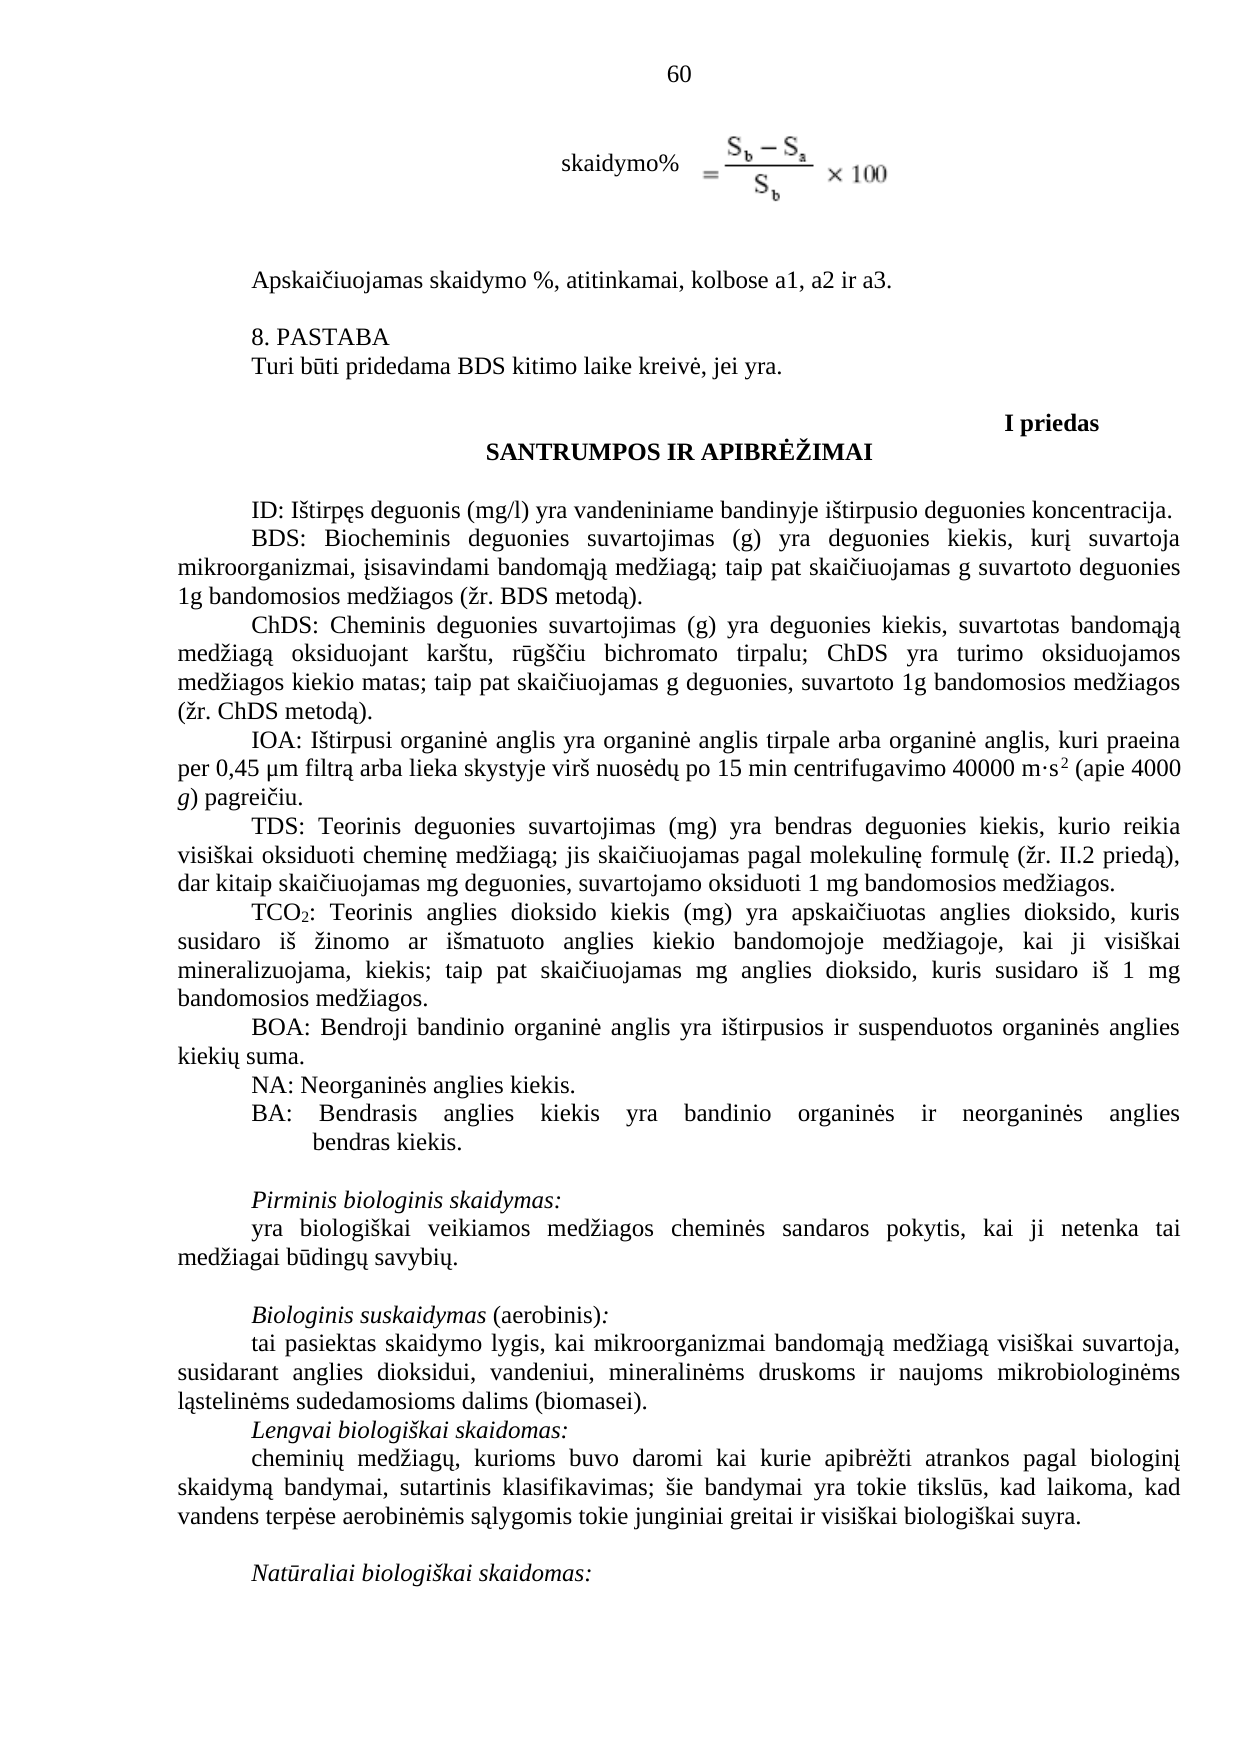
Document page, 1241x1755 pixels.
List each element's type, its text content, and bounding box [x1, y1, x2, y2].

text Biologinis suskaidymas (aerobinis): [177, 1300, 1181, 1328]
text Turi būti pridedama BDS kitimo laike kreivė, jei yra. [177, 351, 1181, 380]
text 8. PASTABa [177, 322, 1181, 351]
text SANTRUMPOS IR APIBRĖŽIMAI [177, 437, 1181, 466]
text TDS: Teorinis deguonies suvartojimas (mg) yra bendras deguonies kiekis, kurio reikia visiškai oksiduoti cheminę medžiagą; jis skaičiuojamas pagal molekulinę formulę (žr. II.2 priedą), dar kitaip skaičiuojamas mg deguonies, suvartojamo oksiduoti 1 mg bandomosios medžiagos. [177, 811, 1181, 897]
text BDS: Biocheminis deguonies suvartojimas (g) yra deguonies kiekis, kurį suvartoja mikroorganizmai, įsisavindami bandomąją medžiagą; taip pat skaičiuojamas g suvartoto deguonies 1g bandomosios medžiagos (žr. BDS metodą). [177, 523, 1181, 610]
text tai pasiektas skaidymo lygis, kai mikroorganizmai bandomąją medžiagą visiškai suvartoja, susidarant anglies dioksidui, vandeniui, mineralinėms druskoms ir naujoms mikrobiologinėms ląstelinėms sudedamosioms dalims (biomasei). [177, 1328, 1181, 1415]
text TCO2: Teorinis anglies dioksido kiekis (mg) yra apskaičiuotas anglies dioksido, kuris susidaro iš žinomo ar išmatuoto anglies kiekio bandomojoje medžiagoje, kai ji visiškai mineralizuojama, kiekis; taip pat skaičiuojamas mg anglies dioksido, kuris susidaro iš 1 mg bandomosios medžiagos. [177, 897, 1181, 1012]
text ID: Ištirpęs deguonis (mg/l) yra vandeniniame bandinyje ištirpusio deguonies koncentracija. [177, 495, 1181, 523]
text Apskaičiuojamas skaidymo %, atitinkamai, kolbose a1, a2 ir a3. [177, 265, 1181, 293]
table_header skaidymo% [177, 118, 690, 207]
text NA: Neorganinės anglies kiekis. [177, 1070, 1181, 1098]
text cheminių medžiagų, kurioms buvo daromi kai kurie apibrėžti atrankos pagal biologinį skaidymą bandymai, sutartinis klasifikavimas; šie bandymai yra tokie tikslūs, kad laikoma, kad vandens terpėse aerobinėmis sąlygomis tokie junginiai greitai ir visiškai biologiškai suyra. [177, 1443, 1181, 1530]
text yra biologiškai veikiamos medžiagos cheminės sandaros pokytis, kai ji netenka tai medžiagai būdingų savybių. [177, 1213, 1181, 1271]
text Natūraliai biologiškai skaidomas: [177, 1558, 1181, 1587]
text BA: Bendrasis anglies kiekis yra bandinio organinės ir neorganinės anglies bendras kiekis. [177, 1098, 1181, 1156]
text Pirminis biologinis skaidymas: [177, 1185, 1181, 1213]
text IOA: Ištirpusi organinė anglis yra organinė anglis tirpale arba organinė anglis, kuri praeina per 0,45 μm filtrą arba lieka skystyje virš nuosėdų po 15 min centrifugavimo 40000 m·s2 (apie 4000 g) pagreičiu. [177, 725, 1181, 811]
text ChDS: Cheminis deguonies suvartojimas (g) yra deguonies kiekis, suvartotas bandomąją medžiagą oksiduojant karštu, rūgščiu bichromato tirpalu; ChDS yra turimo oksiduojamos medžiagos kiekio matas; taip pat skaičiuojamas g deguonies, suvartoto 1g bandomosios medžiagos (žr. ChDS metodą). [177, 610, 1181, 725]
text Lengvai biologiškai skaidomas: [177, 1415, 1181, 1443]
text I priedas [177, 408, 1181, 437]
text BOA: Bendroji bandinio organinė anglis yra ištirpusios ir suspenduotos organinės anglies kiekių suma. [177, 1012, 1181, 1070]
table_header [690, 118, 701, 207]
text  [177, 236, 1181, 265]
table_header [894, 118, 1204, 207]
